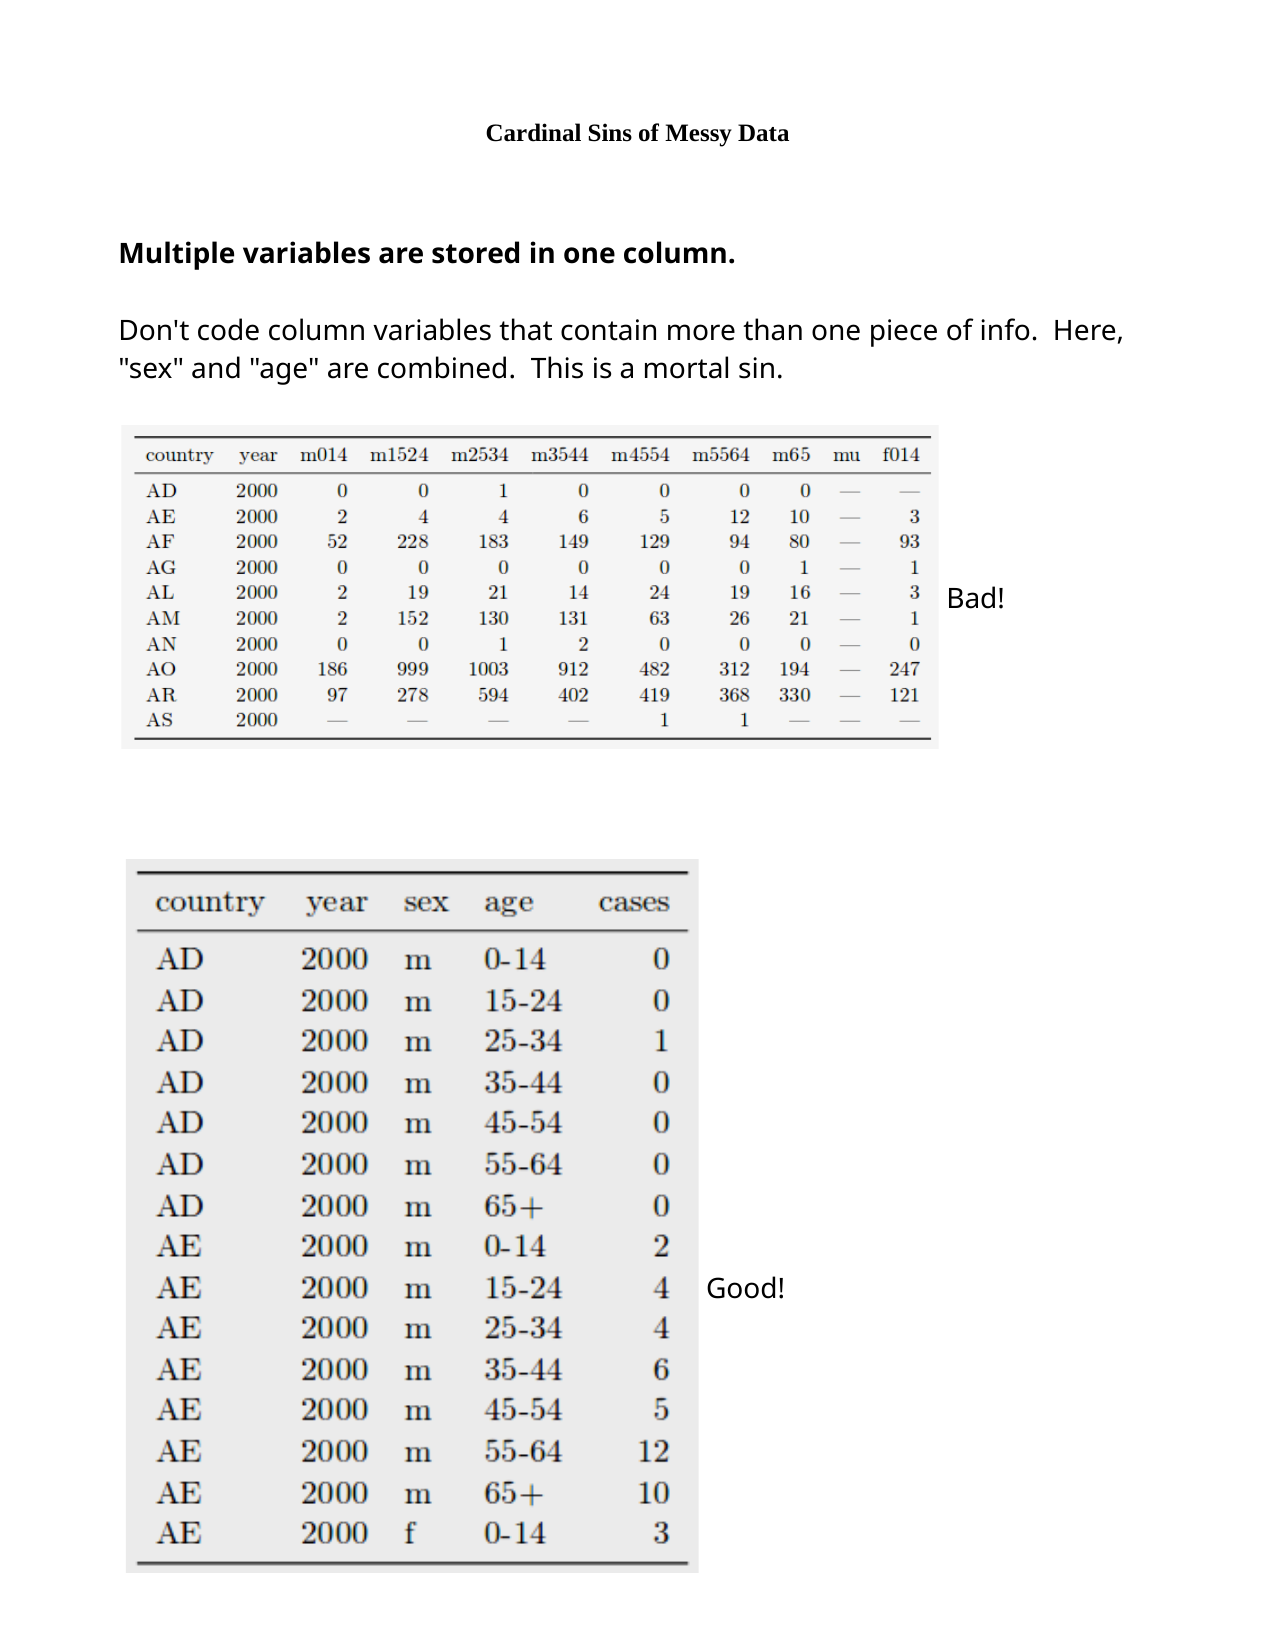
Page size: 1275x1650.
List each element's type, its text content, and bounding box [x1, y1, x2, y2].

text Don't code column variables that contain more than one piece of info. Here, "sex" and "age" are combined. This is a mortal sin. [118, 311, 1157, 387]
text Good! [699, 1269, 1157, 1307]
picture [121, 425, 939, 749]
text [118, 1269, 125, 1307]
picture [125, 859, 699, 1573]
text Multiple variables are stored in one column. [118, 234, 1157, 272]
text Bad! [939, 579, 1157, 617]
